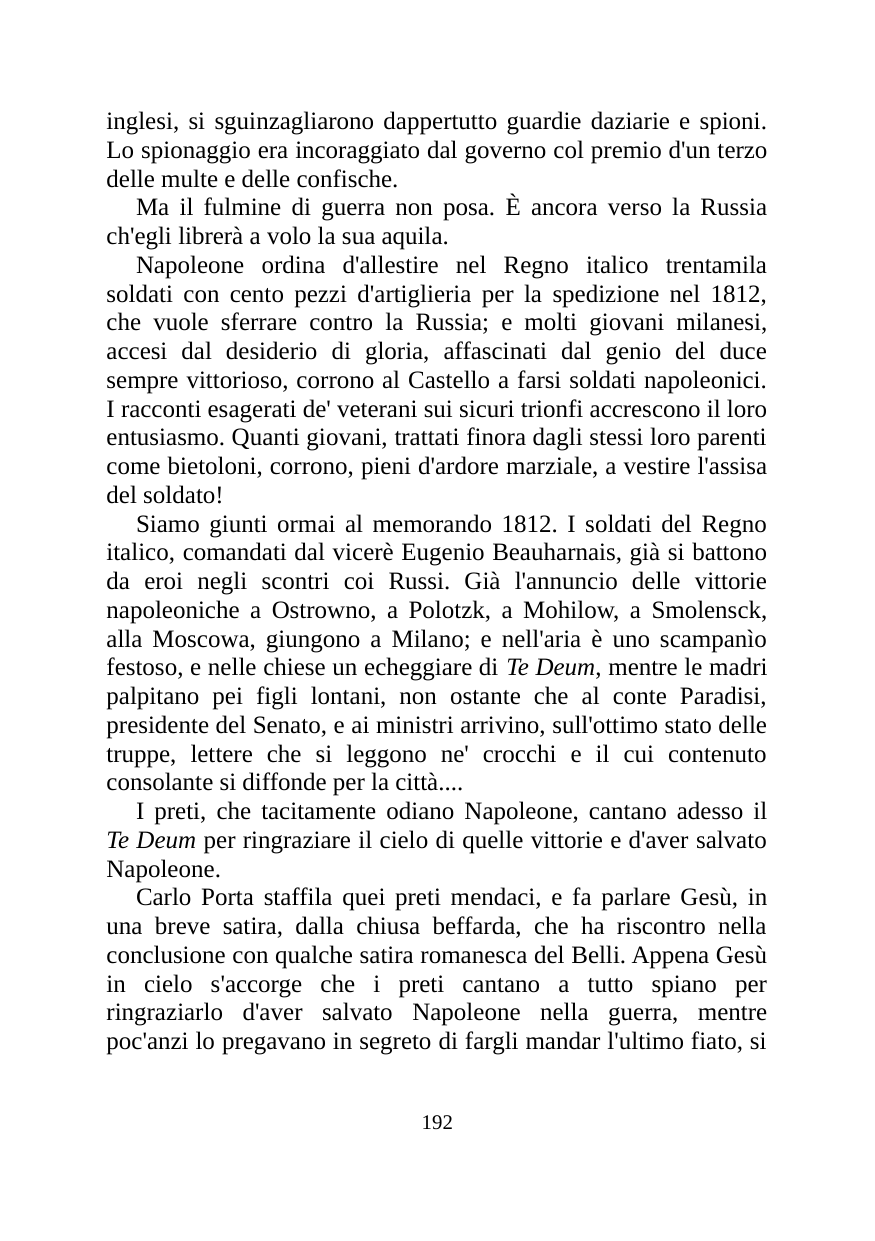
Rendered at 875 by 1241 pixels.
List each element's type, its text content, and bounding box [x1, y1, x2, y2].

text Napoleone ordina d'allestire nel Regno italico trentamila soldati con cento pezzi d'artiglieria per la spedizione nel 1812, che vuole sferrare contro la Russia; e molti giovani milanesi, accesi dal desiderio di gloria, affascinati dal genio del duce sempre vittorioso, corrono al Castello a farsi soldati napoleonici. I racconti esagerati de' veterani sui sicuri trionfi accrescono il loro entusiasmo. Quanti giovani, trattati finora dagli stessi loro parenti come bietoloni, corrono, pieni d'ardore marziale, a vestire l'assisa del soldato! [106, 250, 768, 509]
text I preti, che tacitamente odiano Napoleone, cantano adesso il Te Deum per ringraziare il cielo di quelle vittorie e d'aver salvato Napoleone. [106, 796, 768, 882]
text Siamo giunti ormai al memorando 1812. I soldati del Regno italico, comandati dal vicerè Eugenio Beauharnais, già si battono da eroi negli scontri coi Russi. Già l'annuncio delle vittorie napoleoniche a Ostrowno, a Polotzk, a Mohilow, a Smolensck, alla Moscowa, giungono a Milano; e nell'aria è uno scampanìo festoso, e nelle chiese un echeggiare di Te Deum, mentre le madri palpitano pei figli lontani, non ostante che al conte Paradisi, presidente del Senato, e ai ministri arrivino, sull'ottimo stato delle truppe, lettere che si leggono ne' crocchi e il cui contenuto consolante si diffonde per la città.... [106, 509, 768, 796]
text inglesi, si sguinzagliarono dappertutto guardie daziarie e spioni. Lo spionaggio era incoraggiato dal governo col premio d'un terzo delle multe e delle confische. [106, 106, 768, 192]
text Carlo Porta staffila quei preti mendaci, e fa parlare Gesù, in una breve satira, dalla chiusa beffarda, che ha riscontro nella conclusione con qualche satira romanesca del Belli. Appena Gesù in cielo s'accorge che i preti cantano a tutto spiano per ringraziarlo d'aver salvato Napoleone nella guerra, mentre poc'anzi lo pregavano in segreto di fargli mandar l'ultimo fiato, si [106, 882, 768, 1055]
text Ma il fulmine di guerra non posa. È ancora verso la Russia ch'egli librerà a volo la sua aquila. [106, 192, 768, 250]
